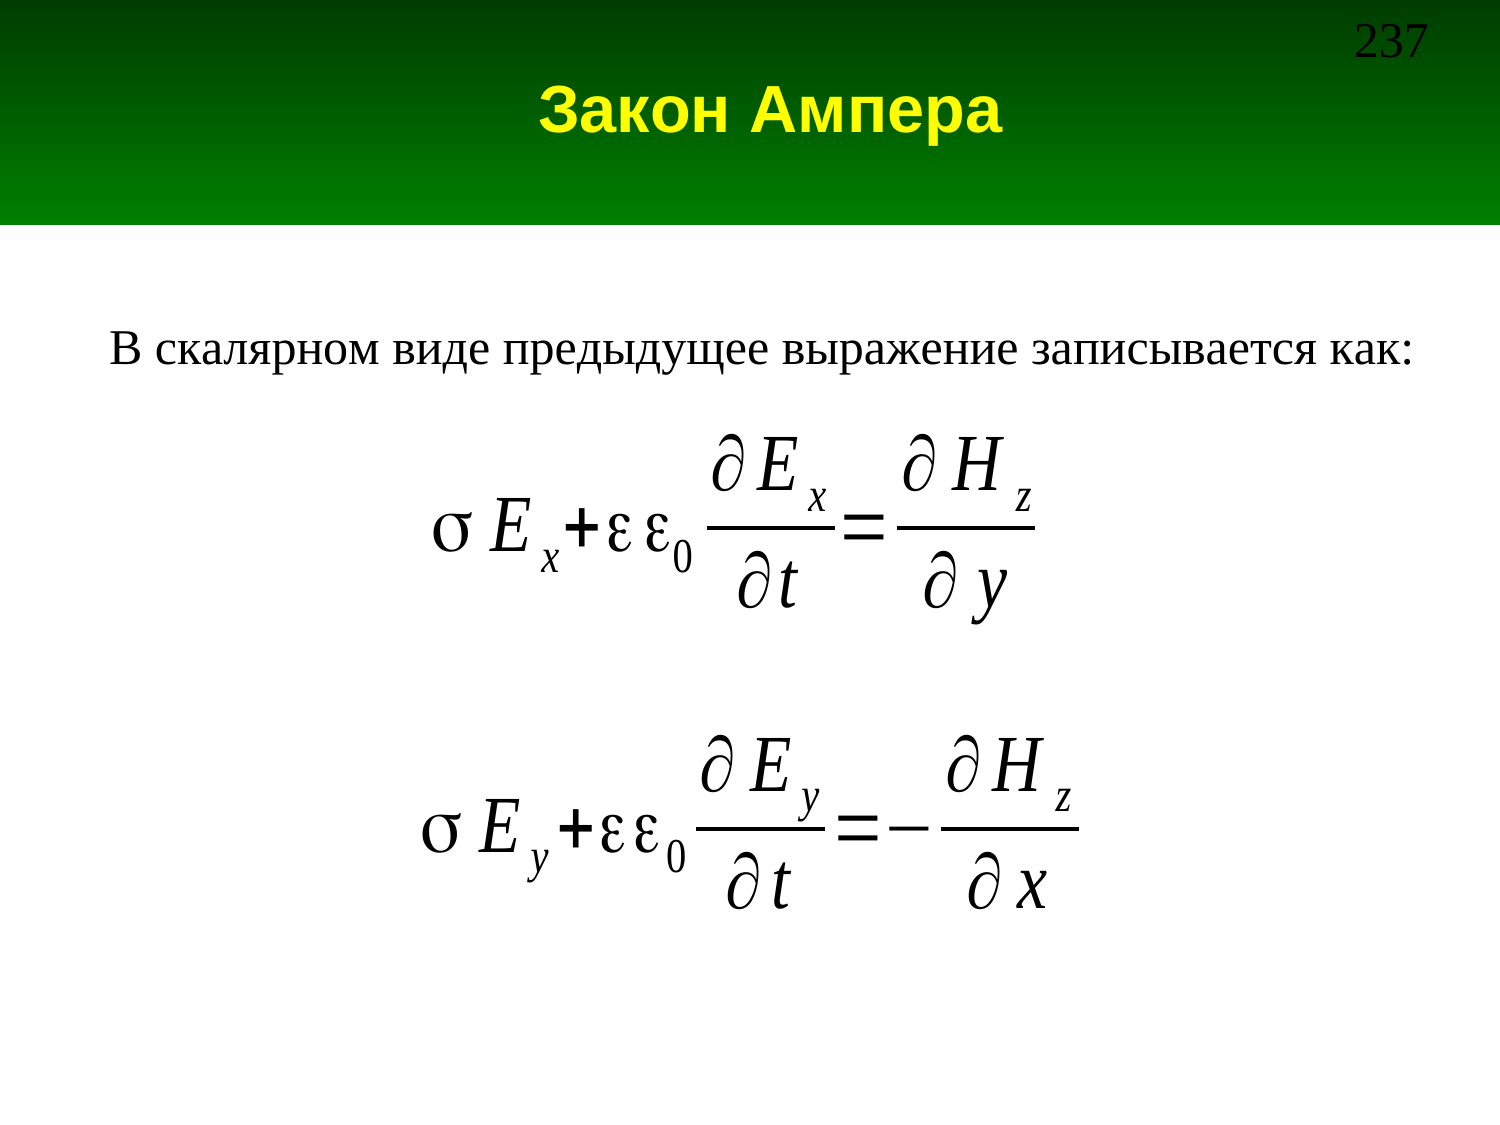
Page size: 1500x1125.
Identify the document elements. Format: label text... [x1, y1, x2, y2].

chart [403, 720, 1097, 927]
chart [414, 419, 1055, 627]
text_box В скалярном виде предыдущее выражение записывается как: [94, 307, 1424, 382]
title Закон Ампера [100, 2, 1441, 209]
